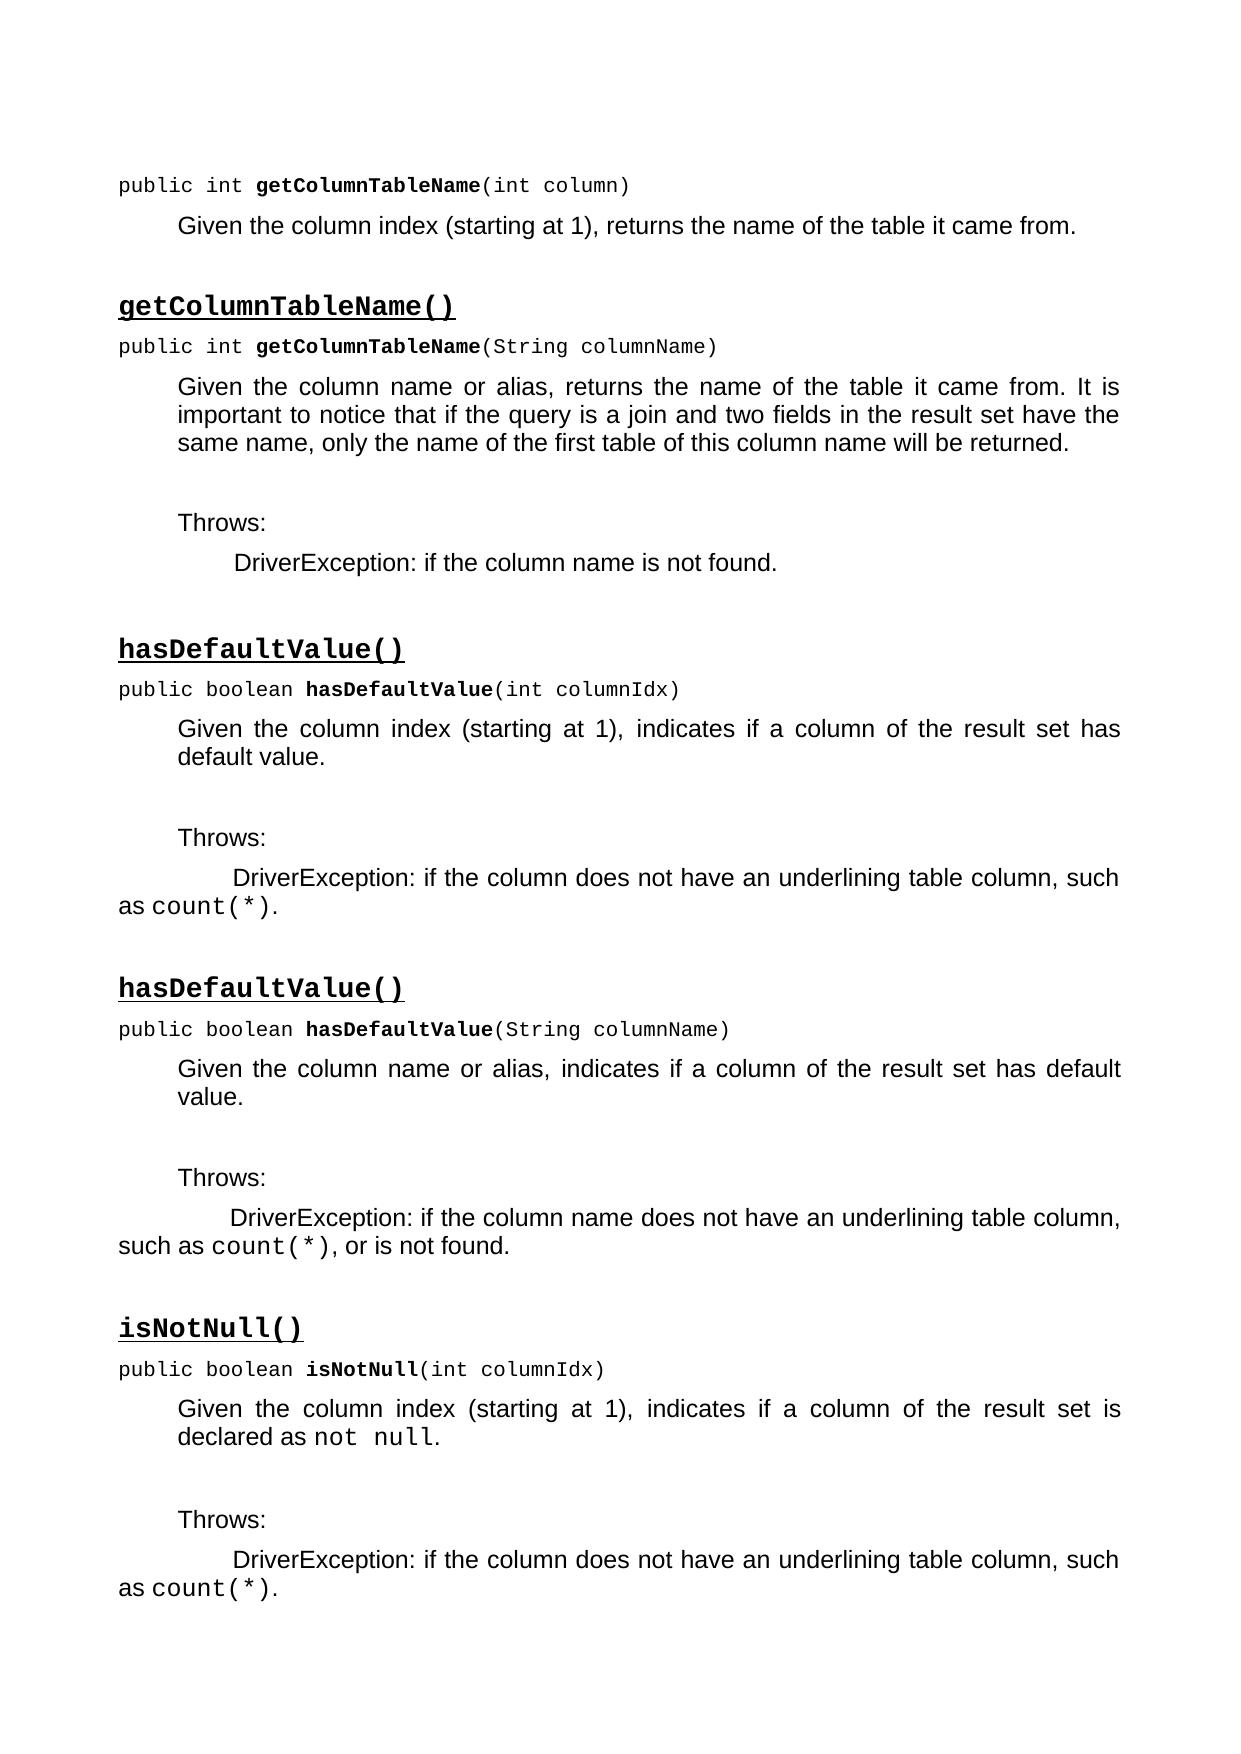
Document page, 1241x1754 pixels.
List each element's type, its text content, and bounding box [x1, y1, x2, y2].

subtitle getColumnTableName() [118, 292, 1122, 324]
text Throws: [118, 823, 1122, 851]
text Given the column index (starting at 1), returns the name of the table it came from. [177, 212, 1122, 239]
list DriverException: if the column name does not have an underlining table column, such as count(*), or is not found. [118, 1204, 1122, 1262]
text Throws: [118, 509, 1122, 537]
text public boolean hasDefaultValue(int columnIdx) [118, 679, 1122, 702]
text public boolean hasDefaultValue(String columnName) [118, 1019, 1122, 1042]
text Throws: [118, 1505, 1122, 1533]
text Given the column name or alias, returns the name of the table it came from. It is important to notice that if the query is a join and two fields in the result set have the same name, only the name of the first table of this column name will be returned. [177, 372, 1122, 456]
text public int getColumnTableName(int column) [118, 176, 1122, 199]
list DriverException: if the column name is not found. [118, 549, 1122, 577]
text Given the column index (starting at 1), indicates if a column of the result set is declared as not null. [177, 1395, 1122, 1453]
text public int getColumnTableName(String columnName) [118, 336, 1122, 360]
text DriverException: if the column does not have an underlining table column, such as count(*). [118, 864, 1122, 922]
subtitle hasDefaultValue() [118, 974, 1122, 1006]
text Given the column name or alias, indicates if a column of the result set has default value. [177, 1055, 1122, 1111]
list DriverException: if the column does not have an underlining table column, such as count(*). [118, 1546, 1122, 1604]
text public boolean isNotNull(int columnIdx) [118, 1359, 1122, 1382]
subtitle hasDefaultValue() [118, 634, 1122, 666]
text Throws: [118, 1163, 1122, 1191]
subtitle isNotNull() [118, 1314, 1122, 1346]
text Given the column index (starting at 1), indicates if a column of the result set has default value. [177, 715, 1122, 771]
